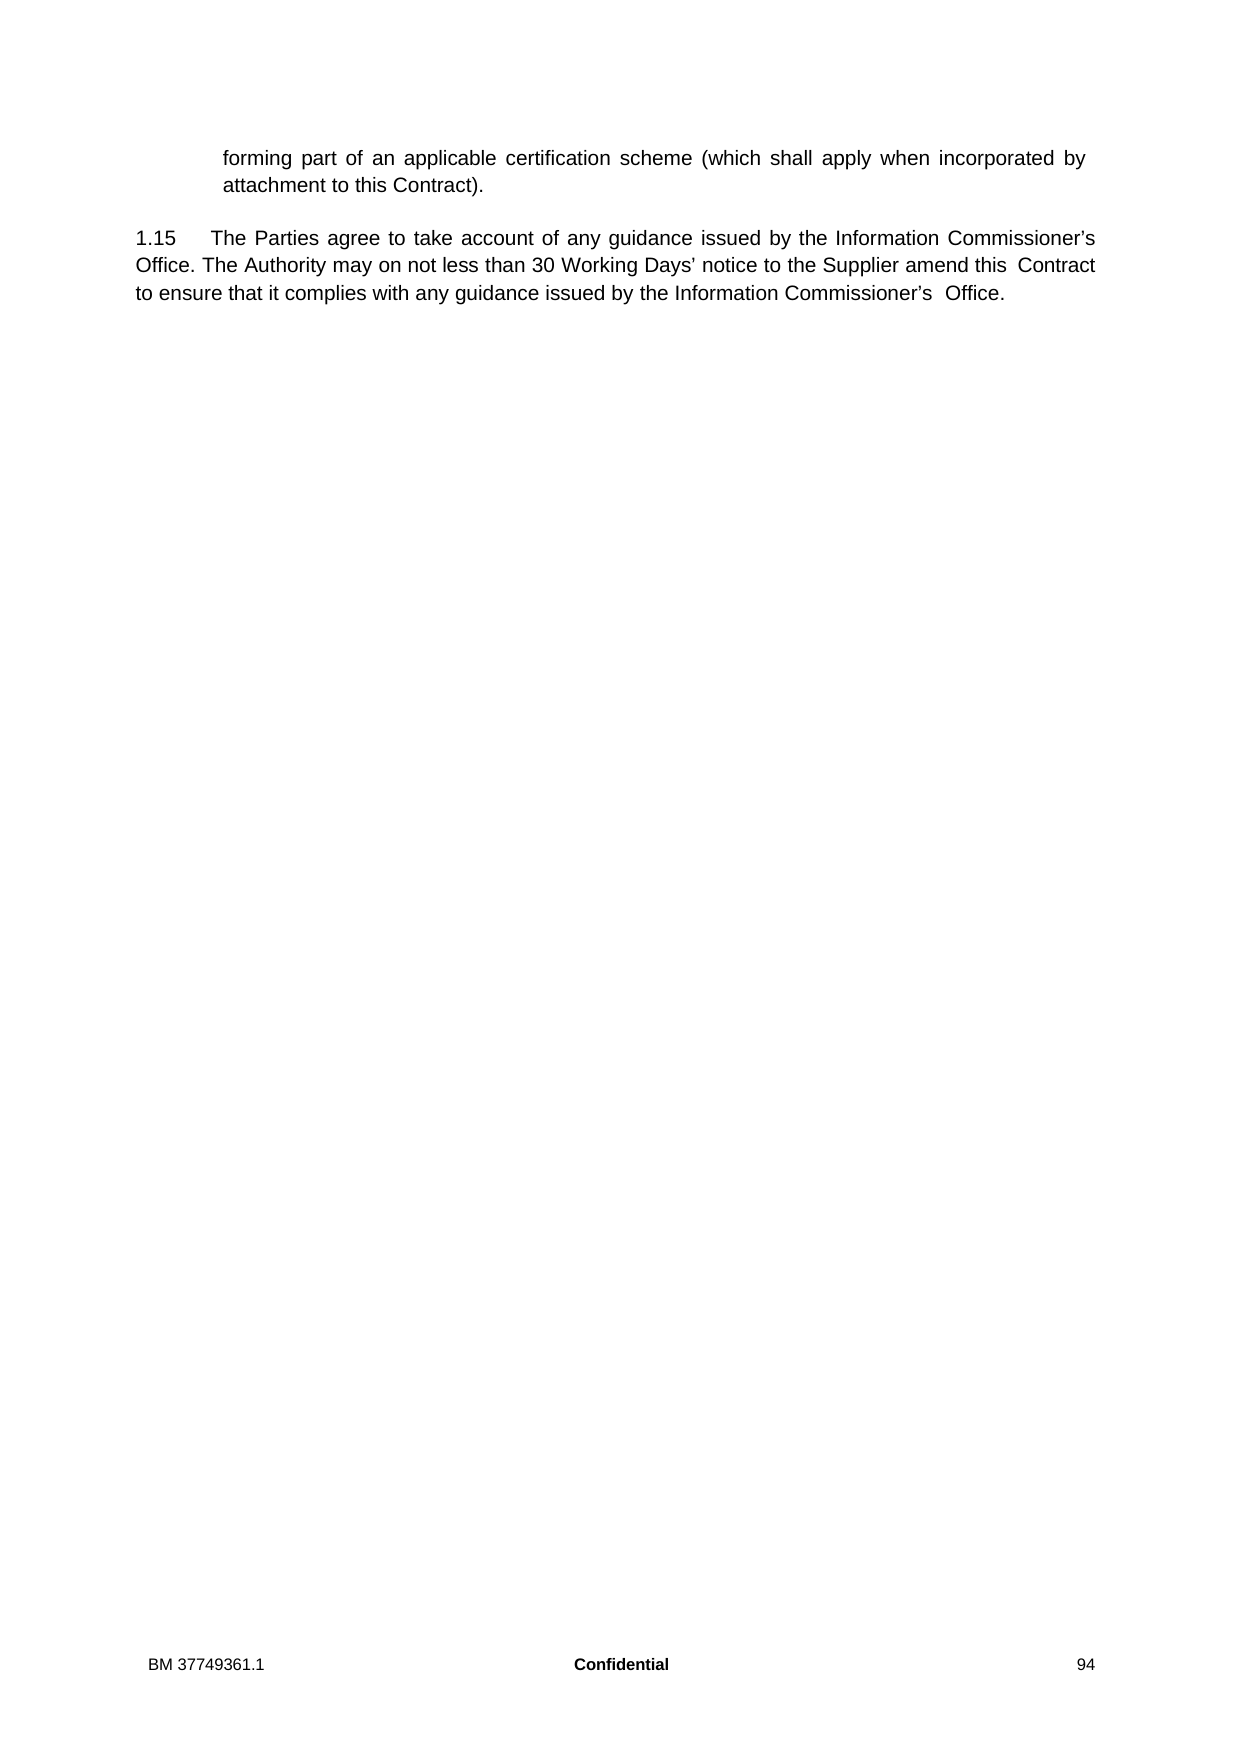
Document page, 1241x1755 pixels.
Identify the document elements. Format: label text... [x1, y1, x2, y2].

text forming part of an applicable certification scheme (which shall apply when incorporated by attachment to this Contract). [223, 146, 1094, 197]
list The Parties agree to take account of any guidance issued by the Information Commissioner’s Office. The Authority may on not less than 30 Working Days’ notice to the Supplier amend this Contract to ensure that it complies with any guidance issued by the Information Commissioner’s Office. [135, 225, 1096, 304]
